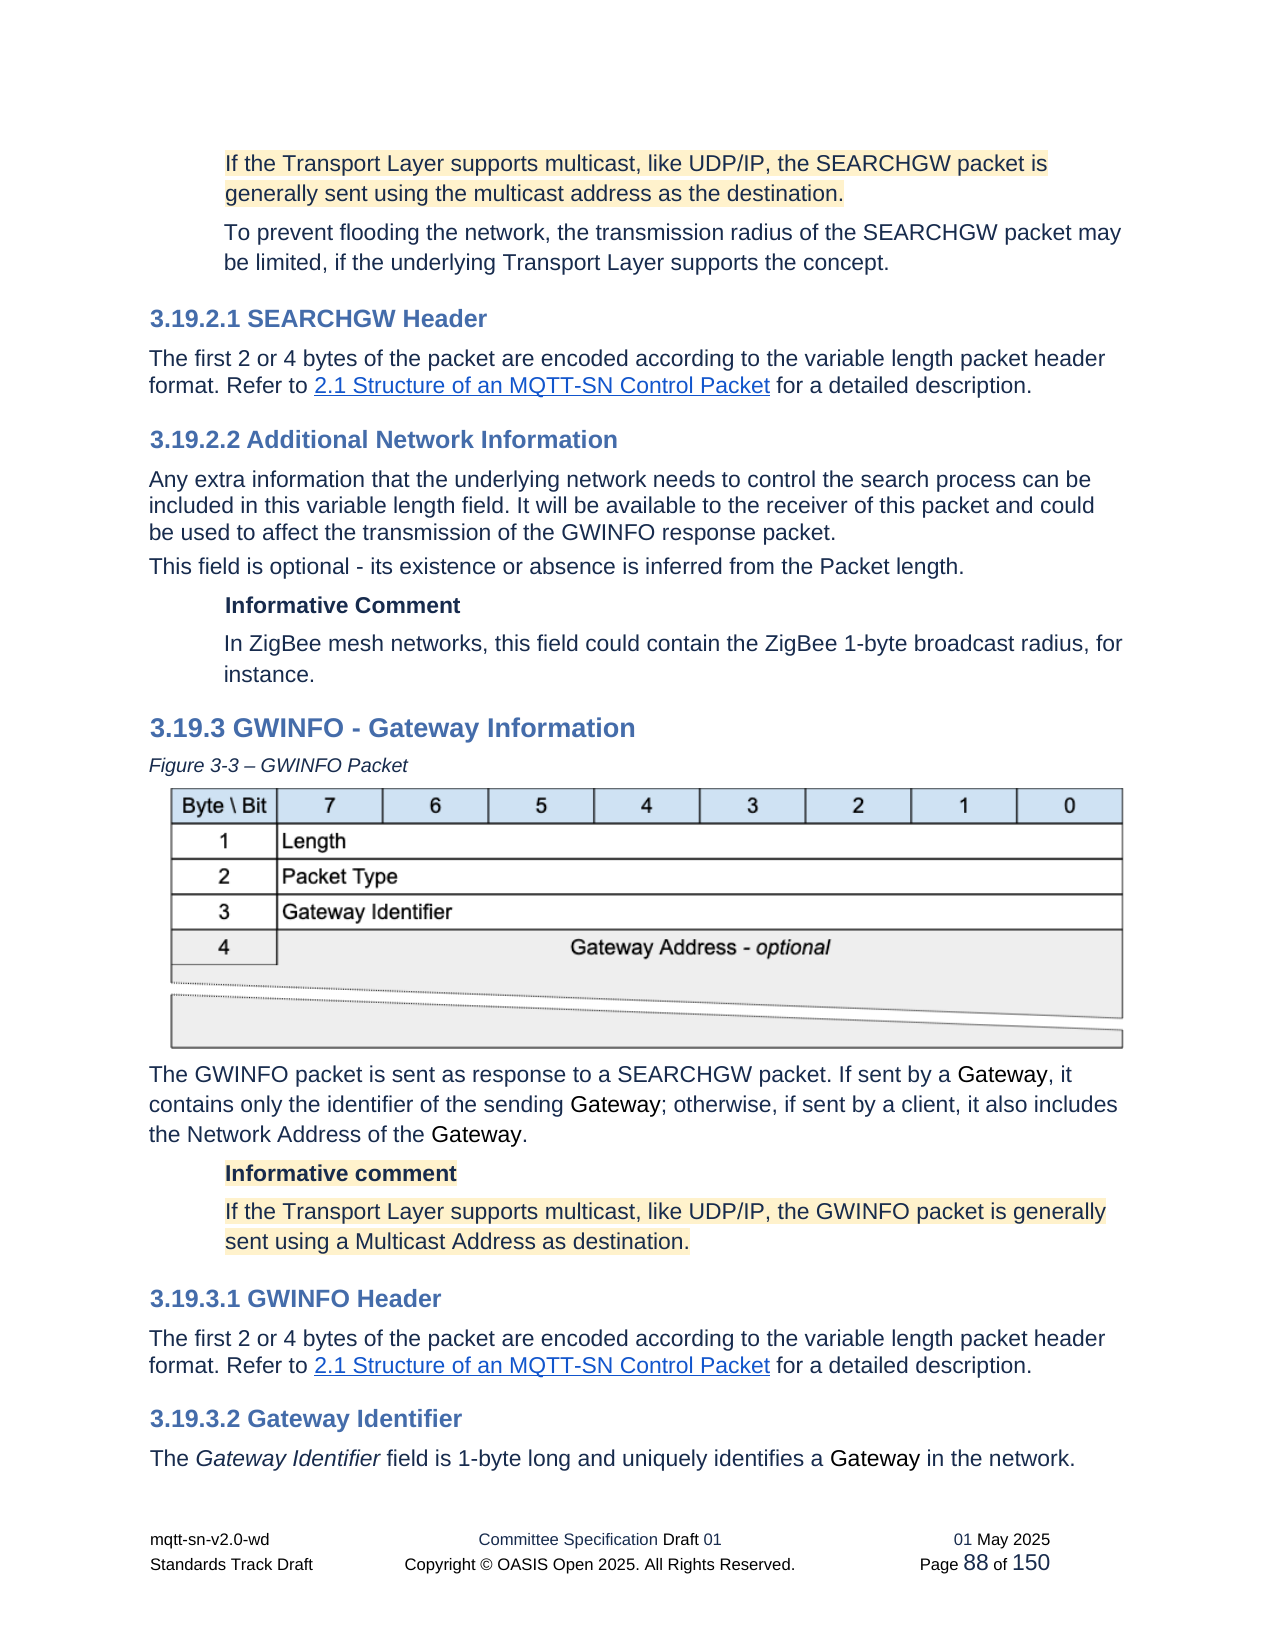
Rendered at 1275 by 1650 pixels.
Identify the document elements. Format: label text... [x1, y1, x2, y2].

subtitle 3.19.2.1 SEARCHGW Header [150, 304, 1124, 333]
text The GWINFO packet is sent as response to a SEARCHGW packet. If sent by a Gateway, it contains only the identifier of the sending Gateway; otherwise, if sent by a client, it also includes the Network Address of the Gateway. [148, 1061, 1124, 1147]
subtitle 3.19.3 GWINFO - Gateway Information [150, 712, 1124, 743]
text If the Transport Layer supports multicast, like UDP/IP, the GWINFO packet is generally sent using a Multicast Address as destination. [225, 1198, 1124, 1255]
text If the Transport Layer supports multicast, like UDP/IP, the SEARCHGW packet is generally sent using the multicast address as the destination. [225, 150, 1124, 207]
picture [148, 788, 1124, 1049]
text Informative comment [225, 1159, 1124, 1186]
text To prevent flooding the network, the transmission radius of the SEARCHGW packet may be limited, if the underlying Transport Layer supports the concept. [223, 219, 1124, 275]
text Any extra information that the underlying network needs to control the search process can be included in this variable length field. It will be available to the receiver of this packet and could be used to affect the transmission of the GWINFO response packet. [148, 466, 1124, 545]
text The first 2 or 4 bytes of the packet are encoded according to the variable length packet header format. Refer to 2.1 Structure of an MQTT-SN Control Packet for a detailed description. [148, 345, 1124, 399]
subtitle 3.19.3.2 Gateway Identifier [150, 1404, 1124, 1433]
text Figure 3-3 – GWINFO Packet [148, 754, 1124, 776]
text The Gateway Identifier field is 1-byte long and uniquely identifies a Gateway in the network. [149, 1445, 1124, 1472]
text Informative Comment [223, 592, 1124, 618]
text In ZigBee mesh networks, this field could contain the ZigBee 1-byte broadcast radius, for instance. [223, 630, 1124, 687]
text The first 2 or 4 bytes of the packet are encoded according to the variable length packet header format. Refer to 2.1 Structure of an MQTT-SN Control Packet for a detailed description. [148, 1325, 1124, 1378]
text This field is optional - its existence or absence is inferred from the Packet length. [148, 553, 1124, 579]
subtitle 3.19.2.2 Additional Network Information [150, 424, 1124, 453]
subtitle 3.19.3.1 GWINFO Header [150, 1283, 1124, 1312]
